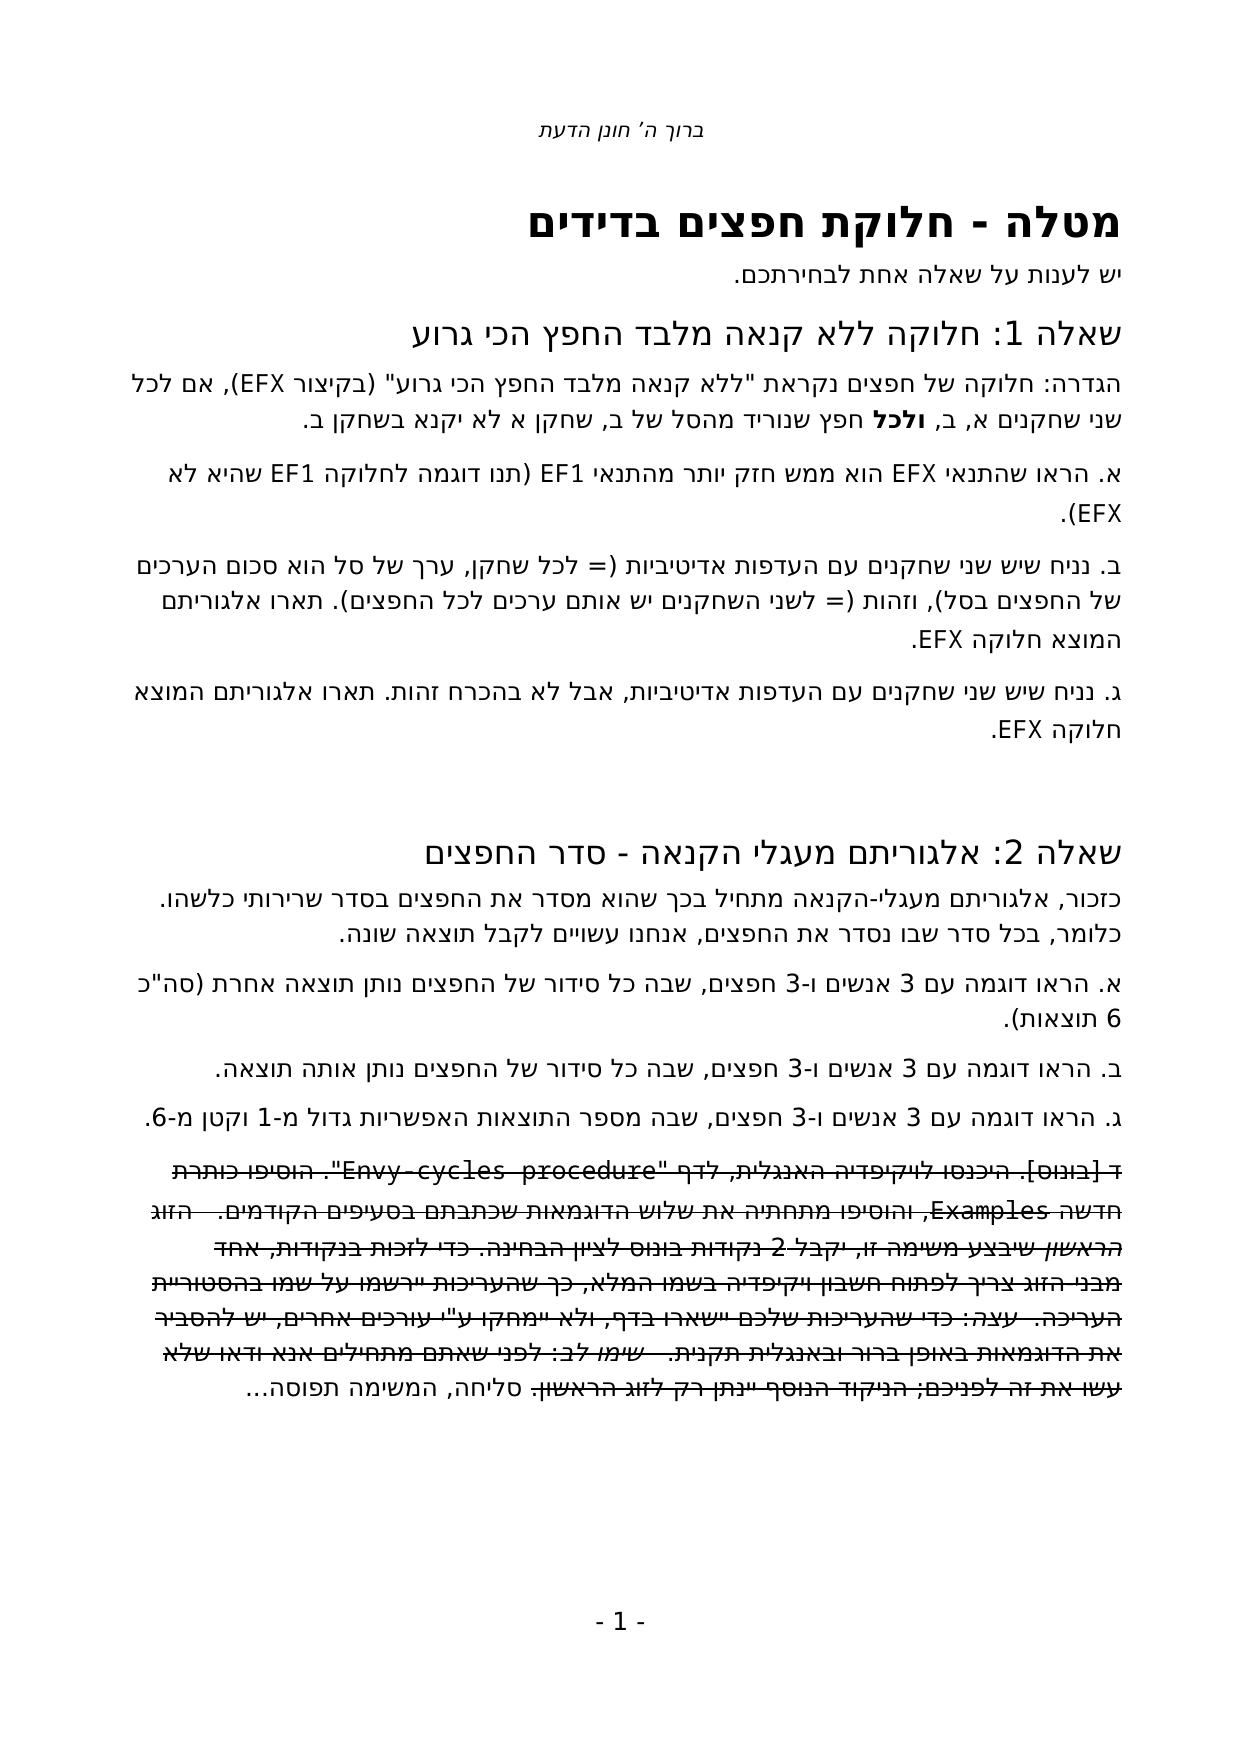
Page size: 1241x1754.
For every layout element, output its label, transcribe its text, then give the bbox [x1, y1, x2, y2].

text כזכור, אלגוריתם מעגלי-הקנאה מתחיל בכך שהוא מסדר את החפצים בסדר שרירותי כלשהו. כלומר, בכל סדר שבו נסדר את החפצים, אנחנו עשויים לקבל תוצאה שונה. [118, 884, 1122, 949]
text הגדרה: חלוקה של חפצים נקראת "ללא קנאה מלבד החפץ הכי גרוע" (בקיצור EFX), אם לכל שני שחקנים א, ב, ולכל חפץ שנוריד מהסל של ב, שחקן א לא יקנא בשחקן ב. [118, 366, 1122, 435]
subtitle שאלה 2: אלגוריתם מעגלי הקנאה - סדר החפצים [118, 833, 1122, 872]
text ב. הראו דוגמה עם 3 אנשים ו-3 חפצים, שבה כל סידור של החפצים נותן אותה תוצאה. [118, 1054, 1122, 1083]
text ג. נניח שיש שני שחקנים עם העדפות אדיטיביות, אבל לא בהכרח זהות. תארו אלגוריתם המוצא חלוקה EFX. [118, 677, 1122, 746]
text ד [בונוס]. היכנסו לויקיפדיה האנגלית, לדף "Envy-cycles procedure". הוסיפו כותרת חדשה Examples, והוסיפו מתחתיה את שלוש הדוגמאות שכתבתם בסעיפים הקודמים. הזוג הראשון שיבצע משימה זו, יקבל 2 נקודות בונוס לציון הבחינה. כדי לזכות בנקודות, אחד מבני-הזוג צריך לפתוח חשבון ויקיפדיה בשמו המלא, כך שהעריכות יירשמו על שמו בהסטוריית העריכה. עצה: כדי שהעריכות שלכם יישארו בדף, ולא יימחקו ע"י עורכים אחרים, יש להסביר את הדוגמאות באופן ברור ובאנגלית תקנית. שימו לב: לפני שאתם מתחילים אנא ודאו שלא עשו את זה לפניכם; הניקוד הנוסף יינתן רק לזוג הראשון. סליחה, המשימה תפוסה... [118, 1153, 1122, 1402]
text יש לענות על שאלה אחת לבחירתכם. [118, 260, 1122, 289]
text ב. נניח שיש שני שחקנים עם העדפות אדיטיביות (= לכל שחקן, ערך של סל הוא סכום הערכים של החפצים בסל), וזהות (= לשני השחקנים יש אותם ערכים לכל החפצים). תארו אלגוריתם המוצא חלוקה EFX. [118, 552, 1122, 656]
subtitle מטלה - חלוקת חפצים בדידים [118, 197, 1122, 248]
subtitle שאלה 1: חלוקה ללא קנאה מלבד החפץ הכי גרוע [118, 314, 1122, 353]
text א. הראו שהתנאי EFX הוא ממש חזק יותר מהתנאי EF1 (תנו דוגמה לחלוקה EF1 שהיא לא EFX). [118, 455, 1122, 530]
text א. הראו דוגמה עם 3 אנשים ו-3 חפצים, שבה כל סידור של החפצים נותן תוצאה אחרת (סה"כ 6 תוצאות). [118, 969, 1122, 1033]
text ג. הראו דוגמה עם 3 אנשים ו-3 חפצים, שבה מספר התוצאות האפשריות גדול מ-1 וקטן מ-6. [118, 1103, 1122, 1132]
